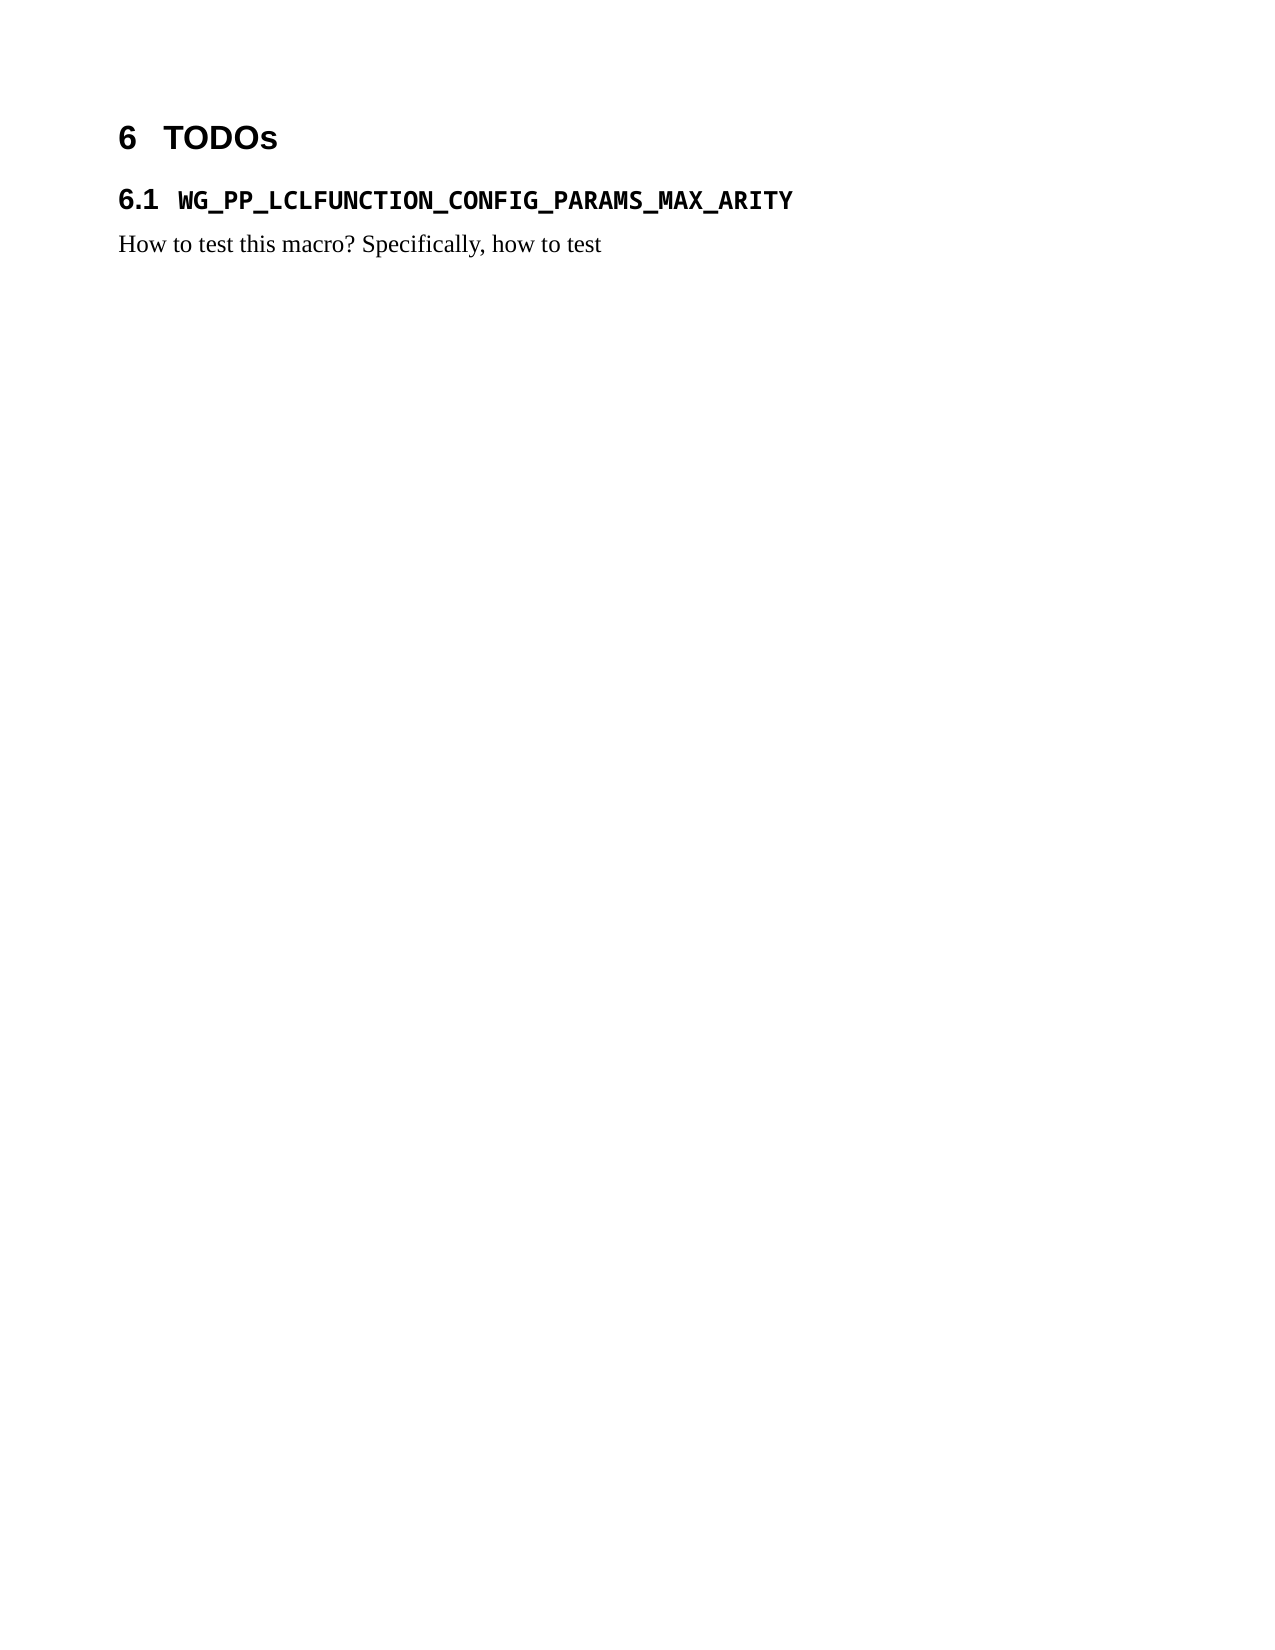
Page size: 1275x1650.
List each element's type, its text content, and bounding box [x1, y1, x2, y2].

subtitle TODOs [118, 118, 1157, 157]
subtitle WG_PP_LCLFUNCTION_CONFIG_PARAMS_MAX_ARITY [118, 182, 1157, 216]
text How to test this macro? Specifically, how to test [118, 229, 1157, 258]
